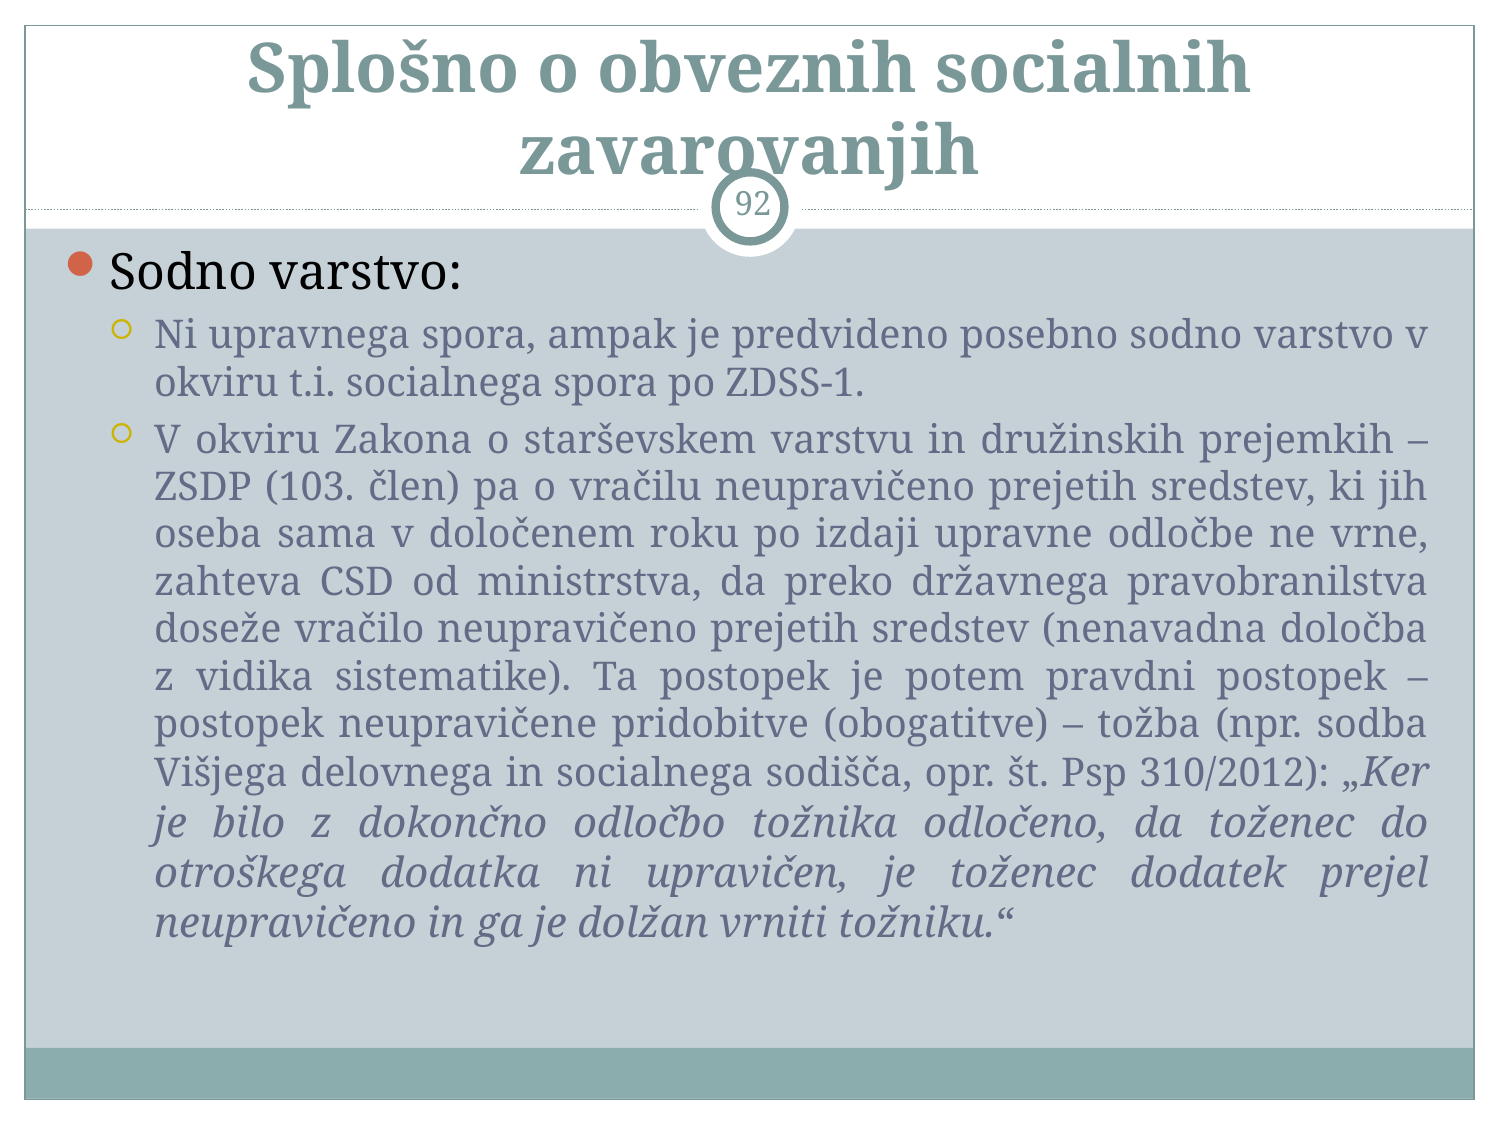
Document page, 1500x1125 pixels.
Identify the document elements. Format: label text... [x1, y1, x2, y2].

title Splošno o obveznih socialnih zavarovanjih [41, 18, 1459, 197]
list Sodno varstvo: Ni upravnega spora, ampak je predvideno posebno sodno varstvo v okviru t.i. socialnega spora po ZDSS-1. V okviru Zakona o starševskem varstvu in družinskih prejemkih – ZSDP (103. člen) pa o vračilu neupravičeno prejetih sredstev, ki jih oseba sama v določenem roku po izdaji upravne odločbe ne vrne, zahteva CSD od ministrstva, da preko državnega pravobranilstva doseže vračilo neupravičeno prejetih sredstev (nenavadna določba z vidika sistematike). Ta postopek je potem pravdni postopek – postopek neupravičene pridobitve (obogatitve) – tožba (npr. sodba Višjega delovnega in socialnega sodišča, opr. št. Psp 310/2012): „Ker je bilo z dokončno odločbo tožnika odločeno, da toženec do otroškega dodatka ni upravičen, je toženec dodatek prejel neupravičeno in ga je dolžan vrniti tožniku.“ [49, 231, 1445, 1001]
text_box [715, 168, 791, 241]
